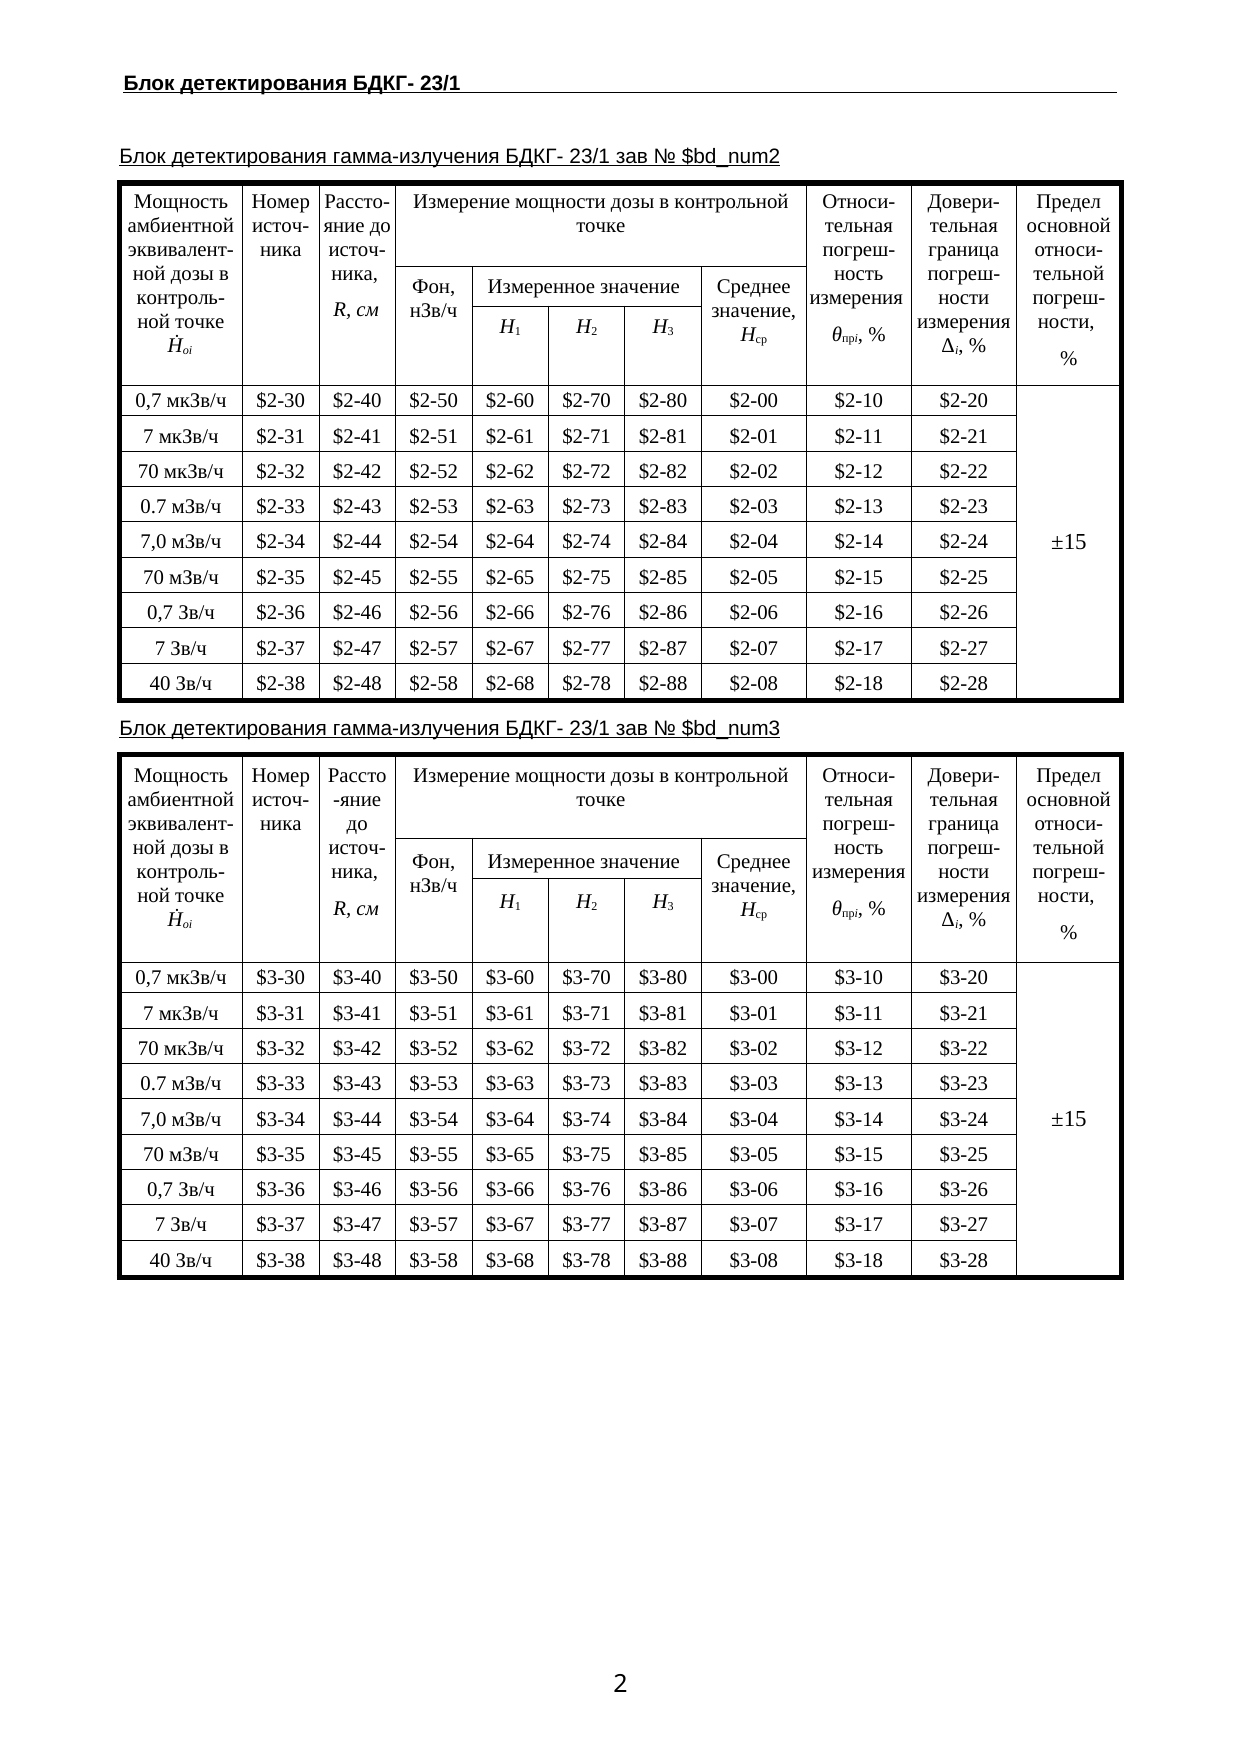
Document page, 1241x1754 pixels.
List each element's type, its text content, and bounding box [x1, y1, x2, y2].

table_cell $3-28 [912, 1241, 1016, 1275]
table_cell $2-30 [243, 386, 319, 415]
table_cell $3-05 [702, 1135, 806, 1169]
table_cell $2-17 [807, 628, 911, 662]
table_cell $3-74 [549, 1099, 624, 1133]
table_cell $3-73 [549, 1064, 624, 1098]
table_cell 40 Зв/ч [122, 1241, 242, 1275]
table_cell $2-14 [807, 522, 911, 557]
table_cell $3-02 [702, 1029, 806, 1063]
table_cell $3-41 [320, 993, 395, 1028]
table_cell $3-57 [396, 1205, 472, 1239]
table_cell $3-01 [702, 993, 806, 1028]
table_cell $3-86 [625, 1170, 701, 1204]
table_cell $2-71 [549, 416, 624, 451]
table_cell $2-60 [473, 386, 548, 415]
table_cell Измеренное значение [473, 839, 701, 878]
table_cell 7,0 мЗв/ч [122, 1099, 242, 1133]
table_cell $3-37 [243, 1205, 319, 1239]
table_cell $2-55 [396, 558, 472, 592]
table_cell $3-35 [243, 1135, 319, 1169]
table_cell $3-61 [473, 993, 548, 1028]
table_cell $2-04 [702, 522, 806, 557]
table_cell $2-72 [549, 452, 624, 486]
table_cell 70 мЗв/ч [122, 1135, 242, 1169]
table_cell $3-67 [473, 1205, 548, 1239]
table_cell Номер источ-ника [243, 757, 319, 962]
table_cell $2-84 [625, 522, 701, 557]
table_cell $2-01 [702, 416, 806, 451]
table_cell $3-66 [473, 1170, 548, 1204]
table_cell $3-62 [473, 1029, 548, 1063]
table_cell $3-88 [625, 1241, 701, 1275]
table_cell $2-46 [320, 593, 395, 627]
table_cell $2-44 [320, 522, 395, 557]
table_cell $2-67 [473, 628, 548, 662]
table_cell $3-56 [396, 1170, 472, 1204]
table_cell $3-71 [549, 993, 624, 1028]
table_cell $3-24 [912, 1099, 1016, 1133]
table_cell $2-02 [702, 452, 806, 486]
table_cell $3-07 [702, 1205, 806, 1239]
table_cell $3-38 [243, 1241, 319, 1275]
table_cell $2-86 [625, 593, 701, 627]
table_cell Предел основной относи-тельной погреш-ности, % [1017, 186, 1119, 385]
table_cell 0,7 мкЗв/ч [122, 963, 242, 992]
table_cell $2-05 [702, 558, 806, 592]
table_cell $3-70 [549, 963, 624, 992]
table_cell $2-21 [912, 416, 1016, 451]
table_cell $3-25 [912, 1135, 1016, 1169]
table_cell $3-64 [473, 1099, 548, 1133]
table_cell $2-28 [912, 664, 1016, 698]
table_cell Измерение мощности дозы в контрольной точке [396, 757, 806, 838]
table_cell $2-51 [396, 416, 472, 451]
table_cell $2-33 [243, 487, 319, 521]
table_cell $2-35 [243, 558, 319, 592]
table_cell $2-36 [243, 593, 319, 627]
table_cell $3-58 [396, 1241, 472, 1275]
table_cell Фон, нЗв/ч [396, 267, 472, 385]
table_cell 0,7 мкЗв/ч [122, 386, 242, 415]
table_cell $2-18 [807, 664, 911, 698]
table_cell $2-34 [243, 522, 319, 557]
table_cell $2-73 [549, 487, 624, 521]
table_cell $3-14 [807, 1099, 911, 1133]
table_cell $2-57 [396, 628, 472, 662]
table_cell $3-11 [807, 993, 911, 1028]
table_cell 40 Зв/ч [122, 664, 242, 698]
table_cell $2-27 [912, 628, 1016, 662]
table_cell H2 [549, 307, 624, 385]
table_cell 0.7 мЗв/ч [122, 487, 242, 521]
table_cell $2-40 [320, 386, 395, 415]
table_cell $3-06 [702, 1170, 806, 1204]
table_cell $2-74 [549, 522, 624, 557]
table_cell $2-45 [320, 558, 395, 592]
table_cell $2-38 [243, 664, 319, 698]
table_cell $3-54 [396, 1099, 472, 1133]
table_cell ±15 [1017, 963, 1119, 1275]
table_cell $2-31 [243, 416, 319, 451]
table_cell $2-58 [396, 664, 472, 698]
table_cell $3-18 [807, 1241, 911, 1275]
table_cell $3-87 [625, 1205, 701, 1239]
table_cell 0,7 Зв/ч [122, 1170, 242, 1204]
table_cell 0.7 мЗв/ч [122, 1064, 242, 1098]
table_cell $3-20 [912, 963, 1016, 992]
table_cell $2-88 [625, 664, 701, 698]
table_cell Рассто-яние до источ-ника, R, см [320, 757, 395, 962]
table_cell $2-12 [807, 452, 911, 486]
table_cell $2-16 [807, 593, 911, 627]
table_cell $2-08 [702, 664, 806, 698]
table_header Блок детектирования гамма-излучения БДКГ- 23/1 зав № $bd_num3 [119, 703, 1121, 752]
table_cell $2-52 [396, 452, 472, 486]
table_cell Среднее значение, Hср [702, 839, 806, 962]
table_cell $2-32 [243, 452, 319, 486]
table_cell $3-30 [243, 963, 319, 992]
table_cell $3-52 [396, 1029, 472, 1063]
table_cell $3-50 [396, 963, 472, 992]
table_cell $3-10 [807, 963, 911, 992]
table_cell $2-78 [549, 664, 624, 698]
table_cell $3-81 [625, 993, 701, 1028]
table_cell $3-53 [396, 1064, 472, 1098]
table_cell $2-65 [473, 558, 548, 592]
table_cell $3-65 [473, 1135, 548, 1169]
table_cell $2-42 [320, 452, 395, 486]
table_cell $3-34 [243, 1099, 319, 1133]
table_cell $3-44 [320, 1099, 395, 1133]
table_cell $2-77 [549, 628, 624, 662]
table_cell $2-03 [702, 487, 806, 521]
table_cell $3-32 [243, 1029, 319, 1063]
table_cell $2-25 [912, 558, 1016, 592]
table_cell $2-63 [473, 487, 548, 521]
table_cell $3-85 [625, 1135, 701, 1169]
table_cell $3-26 [912, 1170, 1016, 1204]
table_cell $2-41 [320, 416, 395, 451]
table_cell Предел основной относи-тельной погреш-ности, % [1017, 757, 1119, 962]
table_cell $3-40 [320, 963, 395, 992]
table_cell Фон, нЗв/ч [396, 839, 472, 962]
table_cell $3-77 [549, 1205, 624, 1239]
table_cell ±15 [1017, 386, 1119, 698]
table_cell $3-78 [549, 1241, 624, 1275]
table_cell $3-23 [912, 1064, 1016, 1098]
table_cell $2-68 [473, 664, 548, 698]
table_cell $3-27 [912, 1205, 1016, 1239]
table_cell $3-82 [625, 1029, 701, 1063]
table_cell $2-07 [702, 628, 806, 662]
table_cell $2-26 [912, 593, 1016, 627]
table_cell $3-04 [702, 1099, 806, 1133]
table_cell $3-22 [912, 1029, 1016, 1063]
table_cell $2-87 [625, 628, 701, 662]
table_cell $3-42 [320, 1029, 395, 1063]
table_cell $2-13 [807, 487, 911, 521]
table_cell 7 Зв/ч [122, 628, 242, 662]
table_cell $3-68 [473, 1241, 548, 1275]
table_cell $3-03 [702, 1064, 806, 1098]
table_cell $2-50 [396, 386, 472, 415]
table_cell H3 [625, 307, 701, 385]
table_cell $3-00 [702, 963, 806, 992]
table_cell $2-81 [625, 416, 701, 451]
table_cell $2-80 [625, 386, 701, 415]
table_cell Мощность амбиентной эквивалент-ной дозы в контроль-ной точке Ḣoi [122, 186, 242, 385]
table_cell $2-20 [912, 386, 1016, 415]
table_cell $3-63 [473, 1064, 548, 1098]
table_cell $3-36 [243, 1170, 319, 1204]
table_cell 7 мкЗв/ч [122, 416, 242, 451]
table_cell Измерение мощности дозы в контрольной точке [396, 186, 806, 266]
table_cell 7 мкЗв/ч [122, 993, 242, 1028]
table_cell $2-54 [396, 522, 472, 557]
table_cell $3-33 [243, 1064, 319, 1098]
table_cell $2-37 [243, 628, 319, 662]
table_cell H1 [473, 307, 548, 385]
table_cell $3-76 [549, 1170, 624, 1204]
table_cell $3-43 [320, 1064, 395, 1098]
table_cell 70 мЗв/ч [122, 558, 242, 592]
table_cell Относи-тельная погреш-ность измерения θпрi, % [807, 757, 911, 962]
table_cell $2-48 [320, 664, 395, 698]
table_cell $3-84 [625, 1099, 701, 1133]
table_cell $3-75 [549, 1135, 624, 1169]
table_cell $2-66 [473, 593, 548, 627]
table_cell $2-53 [396, 487, 472, 521]
table_header Блок детектирования гамма-излучения БДКГ- 23/1 зав № $bd_num2 [119, 131, 1121, 180]
table_cell H3 [625, 879, 701, 962]
table_cell $3-72 [549, 1029, 624, 1063]
table_cell H1 [473, 879, 548, 962]
table_cell $3-45 [320, 1135, 395, 1169]
table_cell $2-82 [625, 452, 701, 486]
table_cell $2-61 [473, 416, 548, 451]
table_cell 70 мкЗв/ч [122, 452, 242, 486]
table_cell Номер источ-ника [243, 186, 319, 385]
table_cell $2-85 [625, 558, 701, 592]
table_cell Измеренное значение [473, 267, 701, 306]
table_cell $2-23 [912, 487, 1016, 521]
table_cell $2-00 [702, 386, 806, 415]
table_cell Довери-тельная граница погреш-ности измерения Δi, % [912, 757, 1016, 962]
table_cell $3-15 [807, 1135, 911, 1169]
table_cell $3-08 [702, 1241, 806, 1275]
table_cell $3-80 [625, 963, 701, 992]
table_cell $3-60 [473, 963, 548, 992]
table_cell $3-48 [320, 1241, 395, 1275]
table_cell $2-11 [807, 416, 911, 451]
table_cell $2-64 [473, 522, 548, 557]
table_cell $2-56 [396, 593, 472, 627]
table_cell Довери-тельная граница погреш-ности измерения Δi, % [912, 186, 1016, 385]
table_cell $2-75 [549, 558, 624, 592]
table_cell $3-13 [807, 1064, 911, 1098]
table_cell $2-62 [473, 452, 548, 486]
table_cell 7 Зв/ч [122, 1205, 242, 1239]
table_cell $3-12 [807, 1029, 911, 1063]
table_cell Среднее значение, Hср [702, 267, 806, 385]
table_cell Рассто-яние до источ-ника, R, см [320, 186, 395, 385]
table_cell $2-24 [912, 522, 1016, 557]
table_cell $2-76 [549, 593, 624, 627]
table_cell $3-47 [320, 1205, 395, 1239]
table_cell $2-43 [320, 487, 395, 521]
table_cell Мощность амбиентной эквивалент-ной дозы в контроль-ной точке Ḣoi [122, 757, 242, 962]
table_cell $3-17 [807, 1205, 911, 1239]
table_cell $3-16 [807, 1170, 911, 1204]
table_cell $2-22 [912, 452, 1016, 486]
table_cell H2 [549, 879, 624, 962]
table_cell $3-21 [912, 993, 1016, 1028]
table_cell $3-31 [243, 993, 319, 1028]
table_cell $3-46 [320, 1170, 395, 1204]
table_cell $2-47 [320, 628, 395, 662]
table_cell $2-06 [702, 593, 806, 627]
table_cell $3-51 [396, 993, 472, 1028]
table_cell 0,7 Зв/ч [122, 593, 242, 627]
table_cell $3-55 [396, 1135, 472, 1169]
table_cell $2-70 [549, 386, 624, 415]
table_cell $2-83 [625, 487, 701, 521]
table_cell $2-15 [807, 558, 911, 592]
table_cell Относи-тельная погреш-ность измерения θпрi, % [807, 186, 911, 385]
table_cell 7,0 мЗв/ч [122, 522, 242, 557]
table_cell $3-83 [625, 1064, 701, 1098]
table_cell 70 мкЗв/ч [122, 1029, 242, 1063]
table_cell $2-10 [807, 386, 911, 415]
